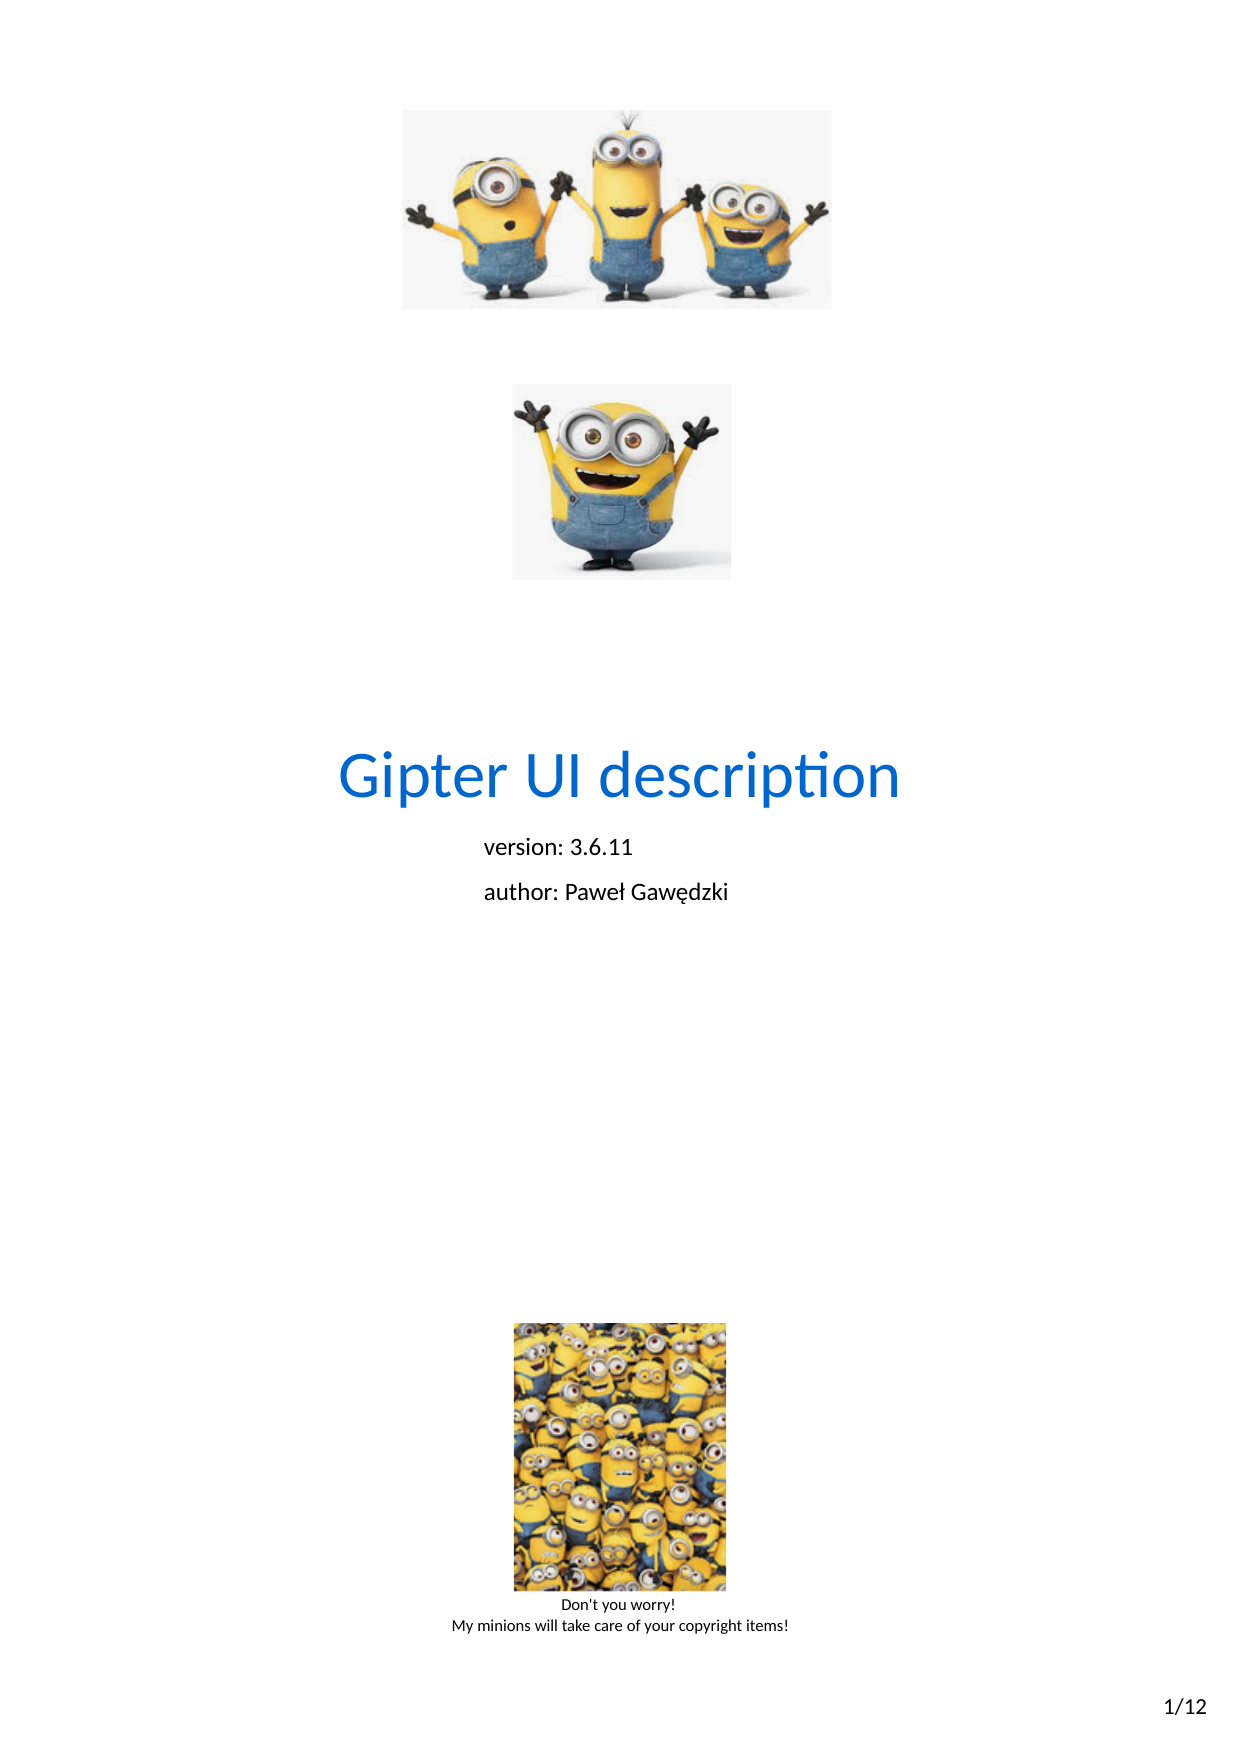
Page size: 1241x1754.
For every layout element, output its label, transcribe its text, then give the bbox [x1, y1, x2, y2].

picture [513, 1323, 727, 1593]
text version: 3.6.11 [34, 831, 1207, 862]
text Gipter UI description [34, 733, 1207, 814]
picture [508, 384, 732, 580]
text author: Paweł Gawędzki [34, 876, 1207, 907]
text Don't you worry! My minions will take care of your copyright items! [34, 1593, 1207, 1636]
picture [401, 110, 839, 309]
